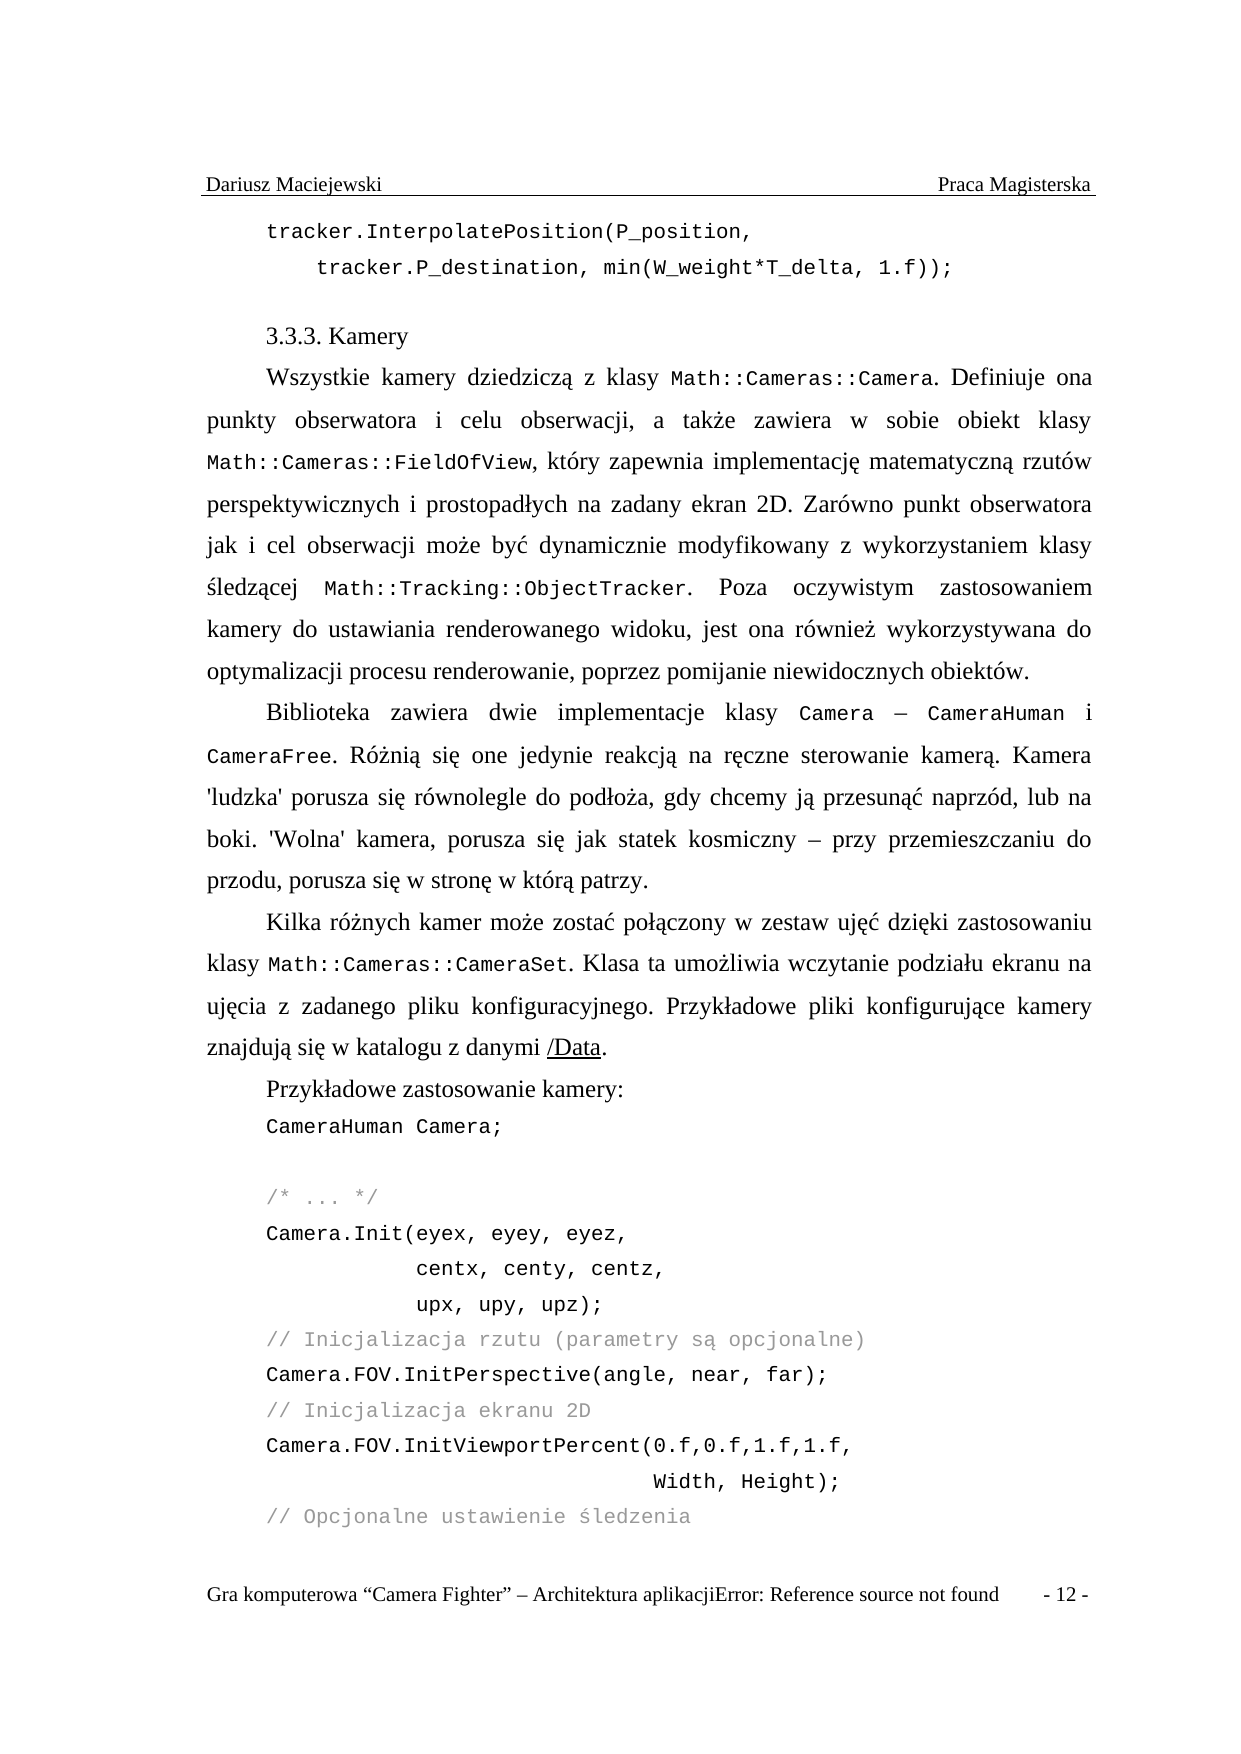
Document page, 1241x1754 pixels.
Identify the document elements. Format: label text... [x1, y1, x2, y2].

text tracker.InterpolatePosition(P_position, tracker.P_destination, min(W_weight*T_delta, 1.f)); [266, 221, 1033, 281]
text // Opcjonalne ustawienie śledzenia [266, 1506, 1033, 1530]
text Camera.Init(eyex, eyey, eyez, centx, centy, centz, upx, upy, upz); [266, 1223, 1033, 1317]
text /* ... */ [266, 1187, 1033, 1211]
text Wszystkie kamery dziedziczą z klasy Math::Cameras::Camera. Definiuje ona punkty obserwatora i celu obserwacji, a także zawiera w sobie obiekt klasy Math::Cameras::FieldOfView, który zapewnia implementację matematyczną rzutów perspektywicznych i prostopadłych na zadany ekran 2D. Zarówno punkt obserwatora jak i cel obserwacji może być dynamicznie modyfikowany z wykorzystaniem klasy śledzącej Math::Tracking::ObjectTracker. Poza oczywistym zastosowaniem kamery do ustawiania renderowanego widoku, jest ona również wykorzystywana do optymalizacji procesu renderowanie, poprzez pomijanie niewidocznych obiektów. [207, 363, 1092, 684]
text // Inicjalizacja rzutu (parametry są opcjonalne) [266, 1329, 1033, 1353]
subtitle Kamery [207, 322, 1092, 349]
text Przykładowe zastosowanie kamery: [207, 1075, 1092, 1103]
text Camera.FOV.InitPerspective(angle, near, far); [266, 1364, 1033, 1388]
text Kilka różnych kamer może zostać połączony w zestaw ujęć dzięki zastosowaniu klasy Math::Cameras::CameraSet. Klasa ta umożliwia wczytanie podziału ekranu na ujęcia z zadanego pliku konfiguracyjnego. Przykładowe pliki konfigurujące kamery znajdują się w katalogu z danymi /Data. [207, 908, 1092, 1061]
text Camera.FOV.InitViewportPercent(0.f,0.f,1.f,1.f, Width, Height); [266, 1435, 1033, 1494]
text // Inicjalizacja ekranu 2D [266, 1400, 1033, 1423]
text Biblioteka zawiera dwie implementacje klasy Camera – CameraHuman i CameraFree. Różnią się one jedynie reakcją na ręczne sterowanie kamerą. Kamera 'ludzka' porusza się równolegle do podłoża, gdy chcemy ją przesunąć naprzód, lub na boki. 'Wolna' kamera, porusza się jak statek kosmiczny – przy przemieszczaniu do przodu, porusza się w stronę w którą patrzy. [207, 698, 1092, 894]
text CameraHuman Camera; [266, 1116, 1033, 1140]
